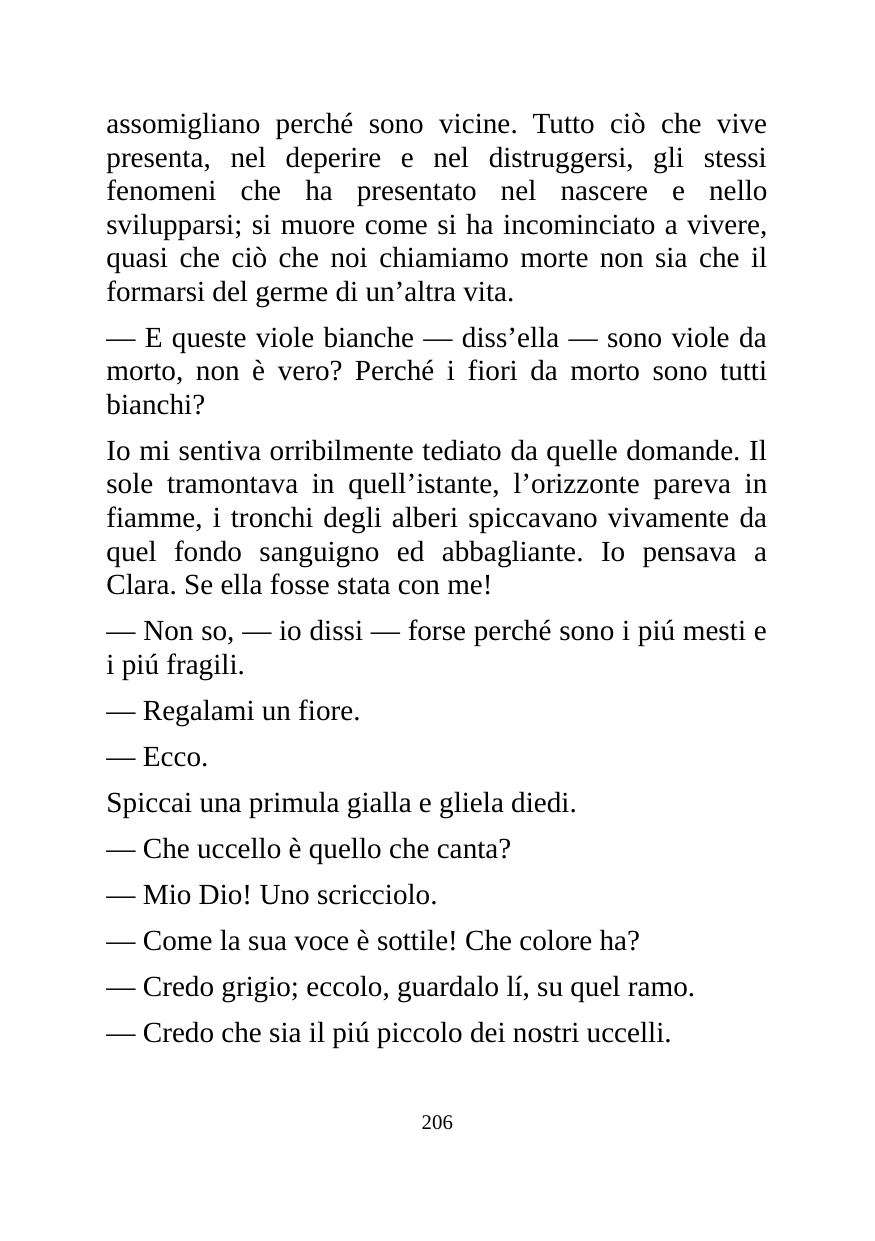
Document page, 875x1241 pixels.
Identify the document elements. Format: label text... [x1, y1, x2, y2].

text — Ecco. [106, 739, 768, 772]
text Io mi sentiva orribilmente tediato da quelle domande. Il sole tramontava in quell’istante, l’orizzonte pareva in fiamme, i tronchi degli alberi spiccavano vivamente da quel fondo sanguigno ed abbagliante. Io pensava a Clara. Se ella fosse stata con me! [106, 433, 768, 601]
text Spiccai una primula gialla e gliela diedi. [106, 785, 768, 818]
text — Credo grigio; eccolo, guardalo lí, su quel ramo. [106, 969, 768, 1003]
text — Che uccello è quello che canta? [106, 831, 768, 864]
text — E queste viole bianche — diss’ella — sono viole da morto, non è vero? Perché i fiori da morto sono tutti bianchi? [106, 320, 768, 421]
text assomigliano perché sono vicine. Tutto ciò che vive presenta, nel deperire e nel distruggersi, gli stessi fenomeni che ha presentato nel nascere e nello svilupparsi; si muore come si ha incominciato a vivere, quasi che ciò che noi chiamiamo morte non sia che il formarsi del germe di un’altra vita. [106, 106, 768, 307]
text — Mio Dio! Uno scricciolo. [106, 877, 768, 911]
text — Come la sua voce è sottile! Che colore ha? [106, 923, 768, 957]
text — Regalami un fiore. [106, 693, 768, 726]
text — Credo che sia il piú piccolo dei nostri uccelli. [106, 1015, 768, 1049]
text — Non so, — io dissi — forse perché sono i piú mesti e i piú fragili. [106, 613, 768, 680]
